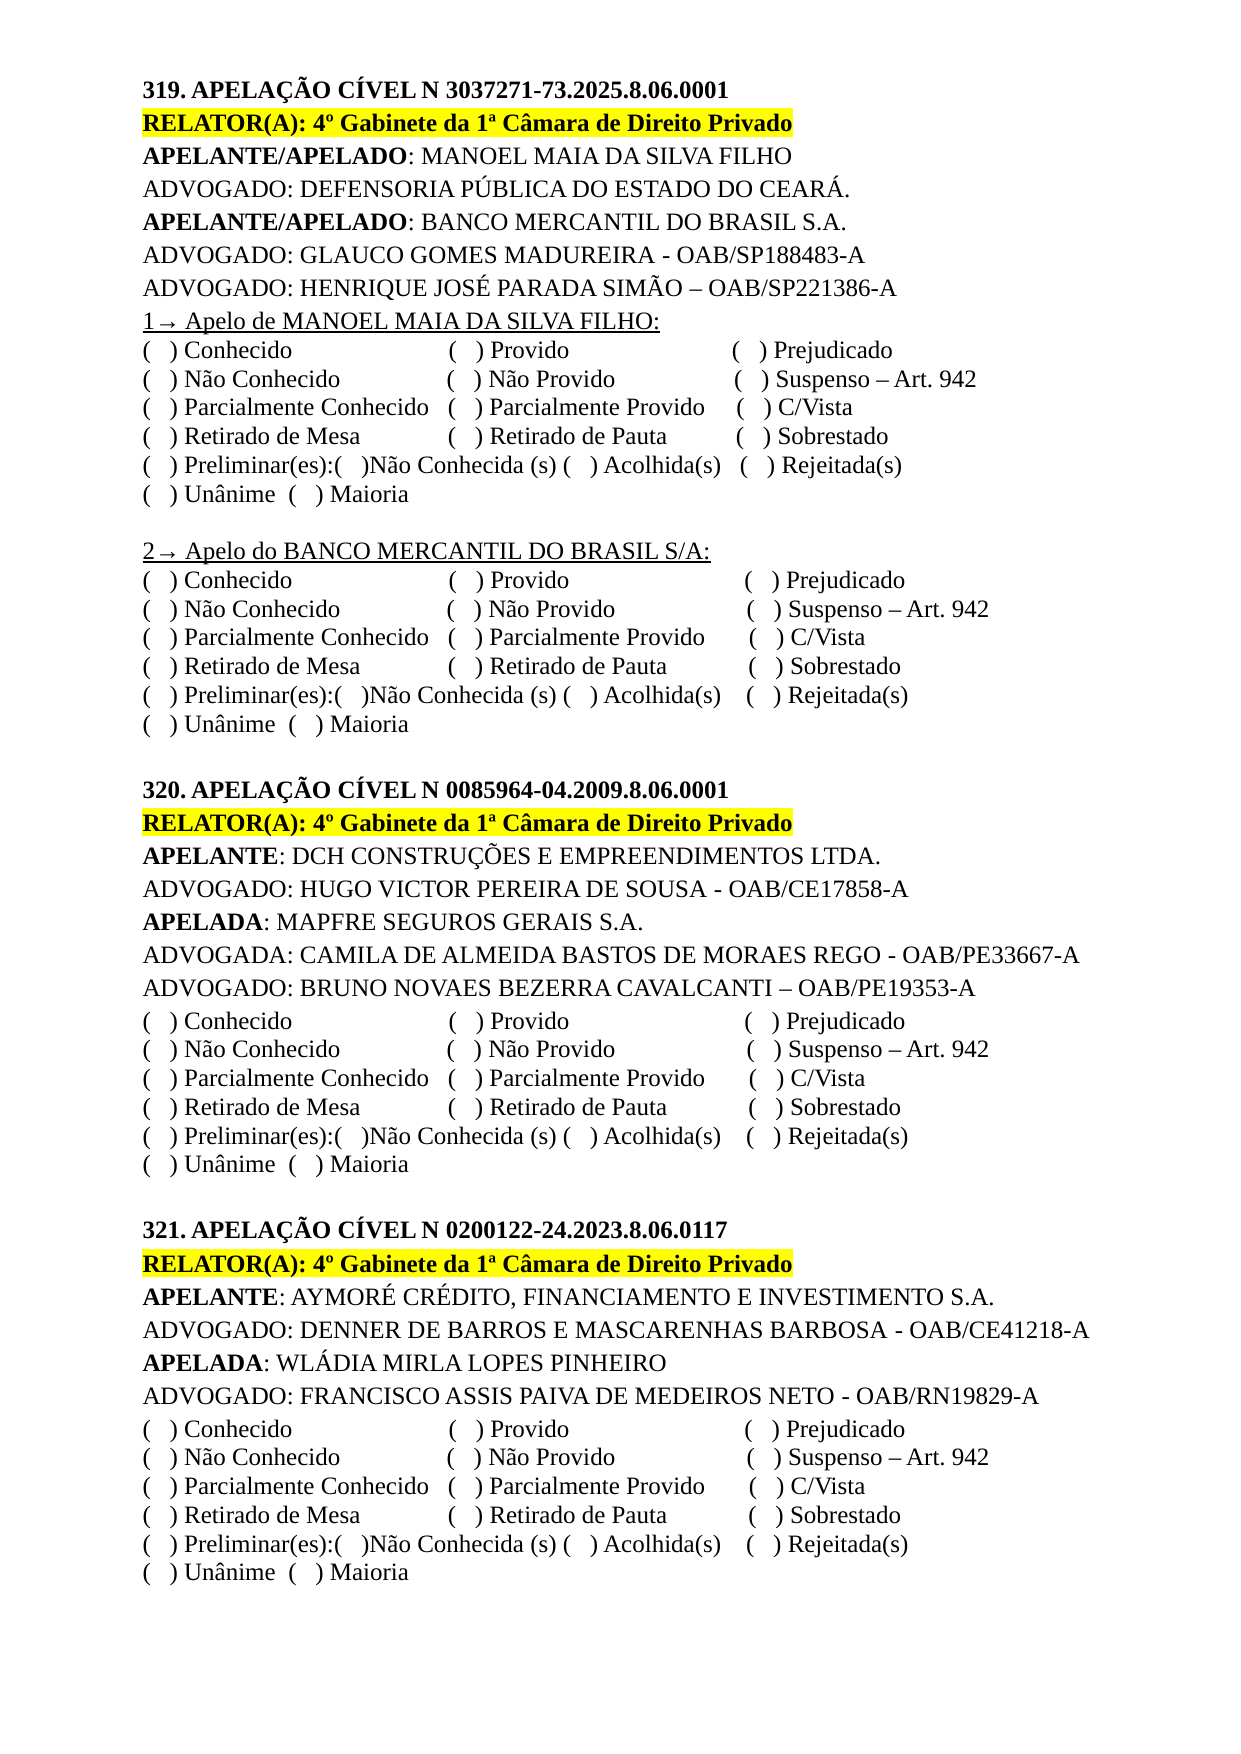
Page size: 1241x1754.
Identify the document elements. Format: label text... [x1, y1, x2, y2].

text ( ) Unânime ( ) Maioria [142, 1557, 1141, 1586]
text ( ) Conhecido ( ) Provido ( ) Prejudicado [142, 565, 1141, 594]
text ( ) Preliminar(es):( )Não Conhecida (s) ( ) Acolhida(s) ( ) Rejeitada(s) [142, 450, 1158, 479]
text ( ) Não Conhecido ( ) Não Provido ( ) Suspenso – Art. 942 [142, 364, 1158, 392]
text ( ) Não Conhecido ( ) Não Provido ( ) Suspenso – Art. 942 [142, 594, 1158, 622]
text ( ) Parcialmente Conhecido ( ) Parcialmente Provido ( ) C/Vista [142, 622, 1158, 651]
text ( ) Parcialmente Conhecido ( ) Parcialmente Provido ( ) C/Vista [142, 1063, 1158, 1092]
text ( ) Unânime ( ) Maioria 321. APELAÇÃO CÍVEL N 0200122-24.2023.8.06.0117 RELATOR(A): 4º Gabinete da 1ª Câmara de Direito Privado APELANTE: AYMORÉ CRÉDITO, FINANCIAMENTO E INVESTIMENTO S.A. ADVOGADO: DENNER DE BARROS E MASCARENHAS BARBOSA - OAB/CE41218-A APELADA: WLÁDIA MIRLA LOPES PINHEIRO ADVOGADO: FRANCISCO ASSIS PAIVA DE MEDEIROS NETO - OAB/RN19829-A [142, 1149, 1141, 1409]
text ( ) Conhecido ( ) Provido ( ) Prejudicado [142, 1414, 1141, 1442]
text ( ) Preliminar(es):( )Não Conhecida (s) ( ) Acolhida(s) ( ) Rejeitada(s) [142, 1529, 1158, 1557]
text ( ) Retirado de Mesa ( ) Retirado de Pauta ( ) Sobrestado [142, 1500, 1158, 1529]
text ( ) Não Conhecido ( ) Não Provido ( ) Suspenso – Art. 942 [142, 1034, 1158, 1063]
text ( ) Retirado de Mesa ( ) Retirado de Pauta ( ) Sobrestado [142, 421, 1158, 450]
text ( ) Conhecido ( ) Provido ( ) Prejudicado [142, 335, 1141, 364]
text ADVOGADO: DEFENSORIA PÚBLICA DO ESTADO DO CEARÁ. APELANTE/APELADO: BANCO MERCANTIL DO BRASIL S.A. ADVOGADO: GLAUCO GOMES MADUREIRA - OAB/SP188483-A ADVOGADO: HENRIQUE JOSÉ PARADA SIMÃO – OAB/SP221386-A [142, 174, 1141, 302]
text 2→ Apelo do BANCO MERCANTIL DO BRASIL S/A: [142, 536, 1141, 565]
text ( ) Preliminar(es):( )Não Conhecida (s) ( ) Acolhida(s) ( ) Rejeitada(s) [142, 680, 1158, 709]
text ( ) Unânime ( ) Maioria 320. APELAÇÃO CÍVEL N 0085964-04.2009.8.06.0001 RELATOR(A): 4º Gabinete da 1ª Câmara de Direito Privado APELANTE: DCH CONSTRUÇÕES E EMPREENDIMENTOS LTDA. ADVOGADO: HUGO VICTOR PEREIRA DE SOUSA - OAB/CE17858-A APELADA: MAPFRE SEGUROS GERAIS S.A. ADVOGADA: CAMILA DE ALMEIDA BASTOS DE MORAES REGO - OAB/PE33667-A ADVOGADO: BRUNO NOVAES BEZERRA CAVALCANTI – OAB/PE19353-A [142, 709, 1141, 1002]
text ( ) Conhecido ( ) Provido ( ) Prejudicado [142, 1006, 1141, 1034]
text ( ) Parcialmente Conhecido ( ) Parcialmente Provido ( ) C/Vista [142, 392, 1158, 421]
text ( ) Preliminar(es):( )Não Conhecida (s) ( ) Acolhida(s) ( ) Rejeitada(s) [142, 1121, 1158, 1149]
text ( ) Parcialmente Conhecido ( ) Parcialmente Provido ( ) C/Vista [142, 1471, 1158, 1500]
text ( ) Retirado de Mesa ( ) Retirado de Pauta ( ) Sobrestado [142, 1092, 1158, 1121]
text ( ) Unânime ( ) Maioria [142, 479, 1158, 507]
text ( ) Retirado de Mesa ( ) Retirado de Pauta ( ) Sobrestado [142, 651, 1158, 680]
text ( ) Não Conhecido ( ) Não Provido ( ) Suspenso – Art. 942 [142, 1442, 1158, 1471]
text 319. APELAÇÃO CÍVEL N 3037271-73.2025.8.06.0001 RELATOR(A): 4º Gabinete da 1ª Câmara de Direito Privado APELANTE/APELADO: MANOEL MAIA DA SILVA FILHO [142, 75, 1141, 170]
text 1→ Apelo de MANOEL MAIA DA SILVA FILHO: [142, 306, 1141, 335]
